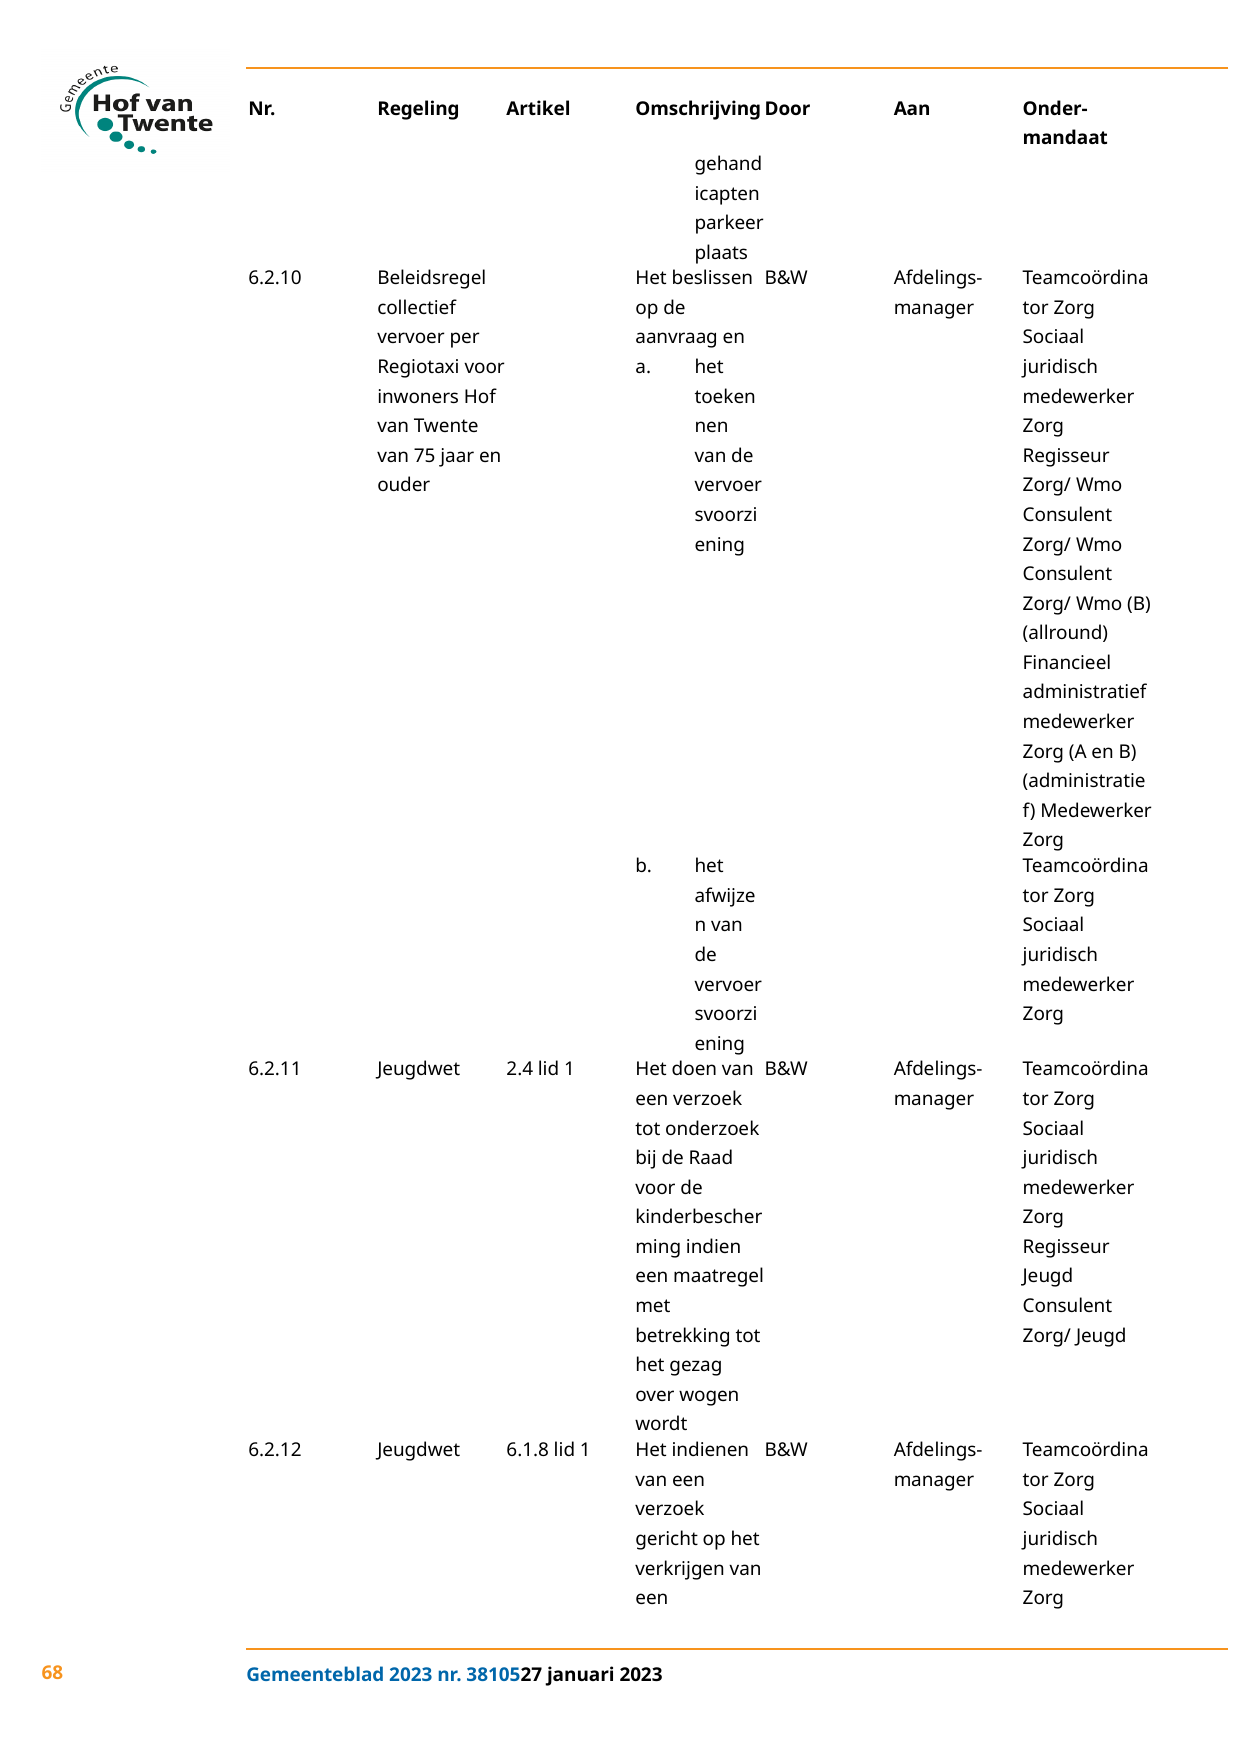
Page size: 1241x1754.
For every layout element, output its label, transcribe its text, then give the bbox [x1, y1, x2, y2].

table_header Regeling [377, 95, 506, 150]
table_cell 6.1.8 lid 1 [506, 1436, 635, 1610]
table_cell 6.2.11 [248, 1056, 377, 1436]
table_header Nr. [248, 95, 377, 150]
table_cell [377, 150, 506, 264]
table_cell B&W [764, 1436, 893, 1610]
table_header Onder-mandaat [1023, 95, 1152, 150]
table_header Door [764, 95, 893, 150]
table_cell Teamcoördinator Zorg Sociaal juridisch medewerker Zorg Regisseur Jeugd Consulent Zorg/ Jeugd [1023, 1056, 1152, 1436]
table_cell het afwijzen van de vervoersvoorziening [635, 853, 764, 1056]
table_header Artikel [506, 95, 635, 150]
table_cell B&W [764, 1056, 893, 1436]
table_cell [248, 150, 377, 264]
table_cell [506, 150, 635, 264]
table_cell [1023, 150, 1152, 264]
table_cell Afdelings-manager [894, 1436, 1022, 1610]
table_header Aan [894, 95, 1022, 150]
table_cell Jeugdwet [377, 1436, 506, 1610]
table_cell Afdelings-manager [894, 1056, 1022, 1436]
table_cell Het beslissen op de aanvraag en het toekennen van de vervoersvoorziening [635, 265, 764, 852]
picture [41, 47, 231, 172]
table_cell gehandicaptenparkeerplaats [635, 150, 764, 264]
table_cell Het indienen van een verzoek gericht op het verkrijgen van een [635, 1436, 764, 1610]
table_cell Teamcoördinator Zorg Sociaal juridisch medewerker Zorg Regisseur Zorg/ Wmo Consulent Zorg/ Wmo Consulent Zorg/ Wmo (B) (allround) Financieel administratief medewerker Zorg (A en B) (administratief) Medewerker Zorg [1023, 265, 1152, 852]
table_cell 6.2.10 [248, 265, 377, 1056]
table_cell Beleidsregel collectief vervoer per Regiotaxi voor inwoners Hof van Twente van 75 jaar en ouder [377, 265, 506, 1056]
table_cell Afdelings-manager [894, 265, 1022, 1056]
table_header Omschrijving [635, 95, 764, 150]
table_cell [764, 150, 893, 264]
table_cell Teamcoördinator Zorg Sociaal juridisch medewerker Zorg [1023, 853, 1152, 1056]
table_cell [894, 150, 1022, 264]
table_cell Het doen van een verzoek tot onderzoek bij de Raad voor de kinderbescherming indien een maatregel met betrekking tot het gezag over wogen wordt [635, 1056, 764, 1436]
table_cell 6.2.12 [248, 1436, 377, 1610]
table_cell Jeugdwet [377, 1056, 506, 1436]
table_cell Teamcoördinator Zorg Sociaal juridisch medewerker Zorg [1023, 1436, 1152, 1610]
table_cell 2.4 lid 1 [506, 1056, 635, 1436]
table_cell B&W [764, 265, 893, 1056]
table_cell [506, 265, 635, 1056]
